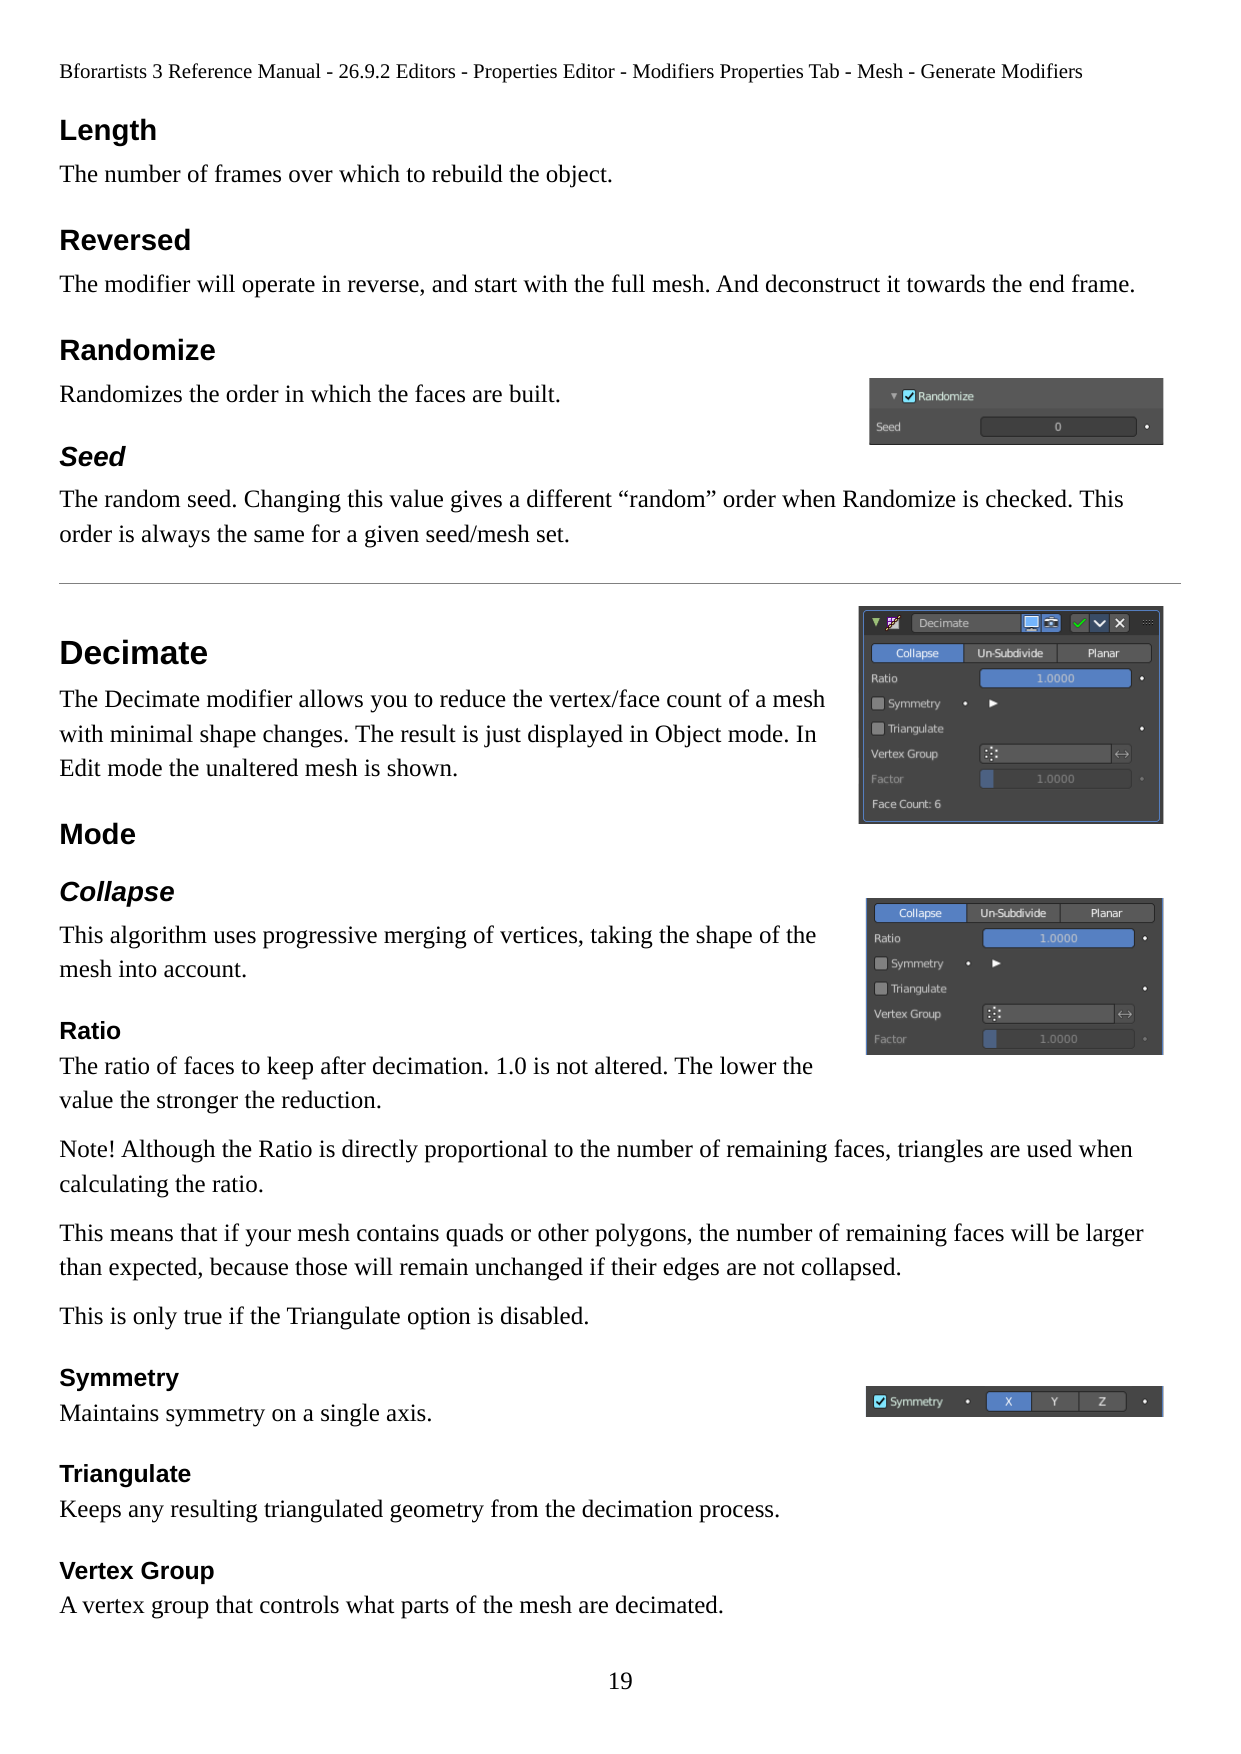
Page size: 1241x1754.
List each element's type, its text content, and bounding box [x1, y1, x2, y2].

subtitle Ratio [59, 1016, 865, 1044]
subtitle [1164, 1016, 1181, 1044]
picture [869, 378, 1164, 445]
text Maintains symmetry on a single axis. [59, 1398, 1181, 1427]
text The ratio of faces to keep after decimation. 1.0 is not altered. The lower the value the stronger the reduction. [59, 1051, 1181, 1114]
subtitle Mode [59, 817, 1181, 851]
text This means that if your mesh contains quads or other polygons, the number of remaining faces will be larger than expected, because those will remain unchanged if their edges are not collapsed. [59, 1218, 1181, 1281]
subtitle Collapse [59, 876, 1181, 907]
picture [865, 1386, 1164, 1417]
picture [858, 606, 1164, 824]
subtitle Decimate [59, 633, 858, 672]
subtitle Symmetry [59, 1363, 1181, 1392]
subtitle Seed [59, 440, 1181, 472]
subtitle Vertex Group [59, 1556, 1181, 1584]
text The Decimate modifier allows you to reduce the vertex/face count of a mesh with minimal shape changes. The result is just displayed in Object mode. In Edit mode the unaltered mesh is shown. [59, 684, 858, 782]
subtitle Triangulate [59, 1459, 1181, 1488]
text This algorithm uses progressive merging of vertices, taking the shape of the mesh into account. [59, 920, 865, 983]
subtitle Reversed [59, 222, 1181, 256]
text Note! Although the Ratio is directly proportional to the number of remaining faces, triangles are used when calculating the ratio. [59, 1134, 1181, 1198]
text The number of frames over which to rebuild the object. [59, 159, 1181, 188]
subtitle [1164, 633, 1181, 672]
text Keeps any resulting triangulated geometry from the decimation process. [59, 1494, 1181, 1523]
text Randomizes the order in which the faces are built. [59, 379, 869, 407]
picture [865, 898, 1164, 1055]
subtitle Length [59, 113, 1181, 146]
text This is only true if the Triangulate option is disabled. [59, 1301, 1181, 1330]
text A vertex group that controls what parts of the mesh are decimated. [59, 1591, 1181, 1619]
text The random seed. Changing this value gives a different “random” order when Randomize is checked. This order is always the same for a given seed/mesh set. [59, 484, 1181, 548]
text The modifier will operate in reverse, and start with the full mesh. And deconstruct it towards the end frame. [59, 269, 1181, 297]
subtitle Randomize [59, 332, 1181, 366]
